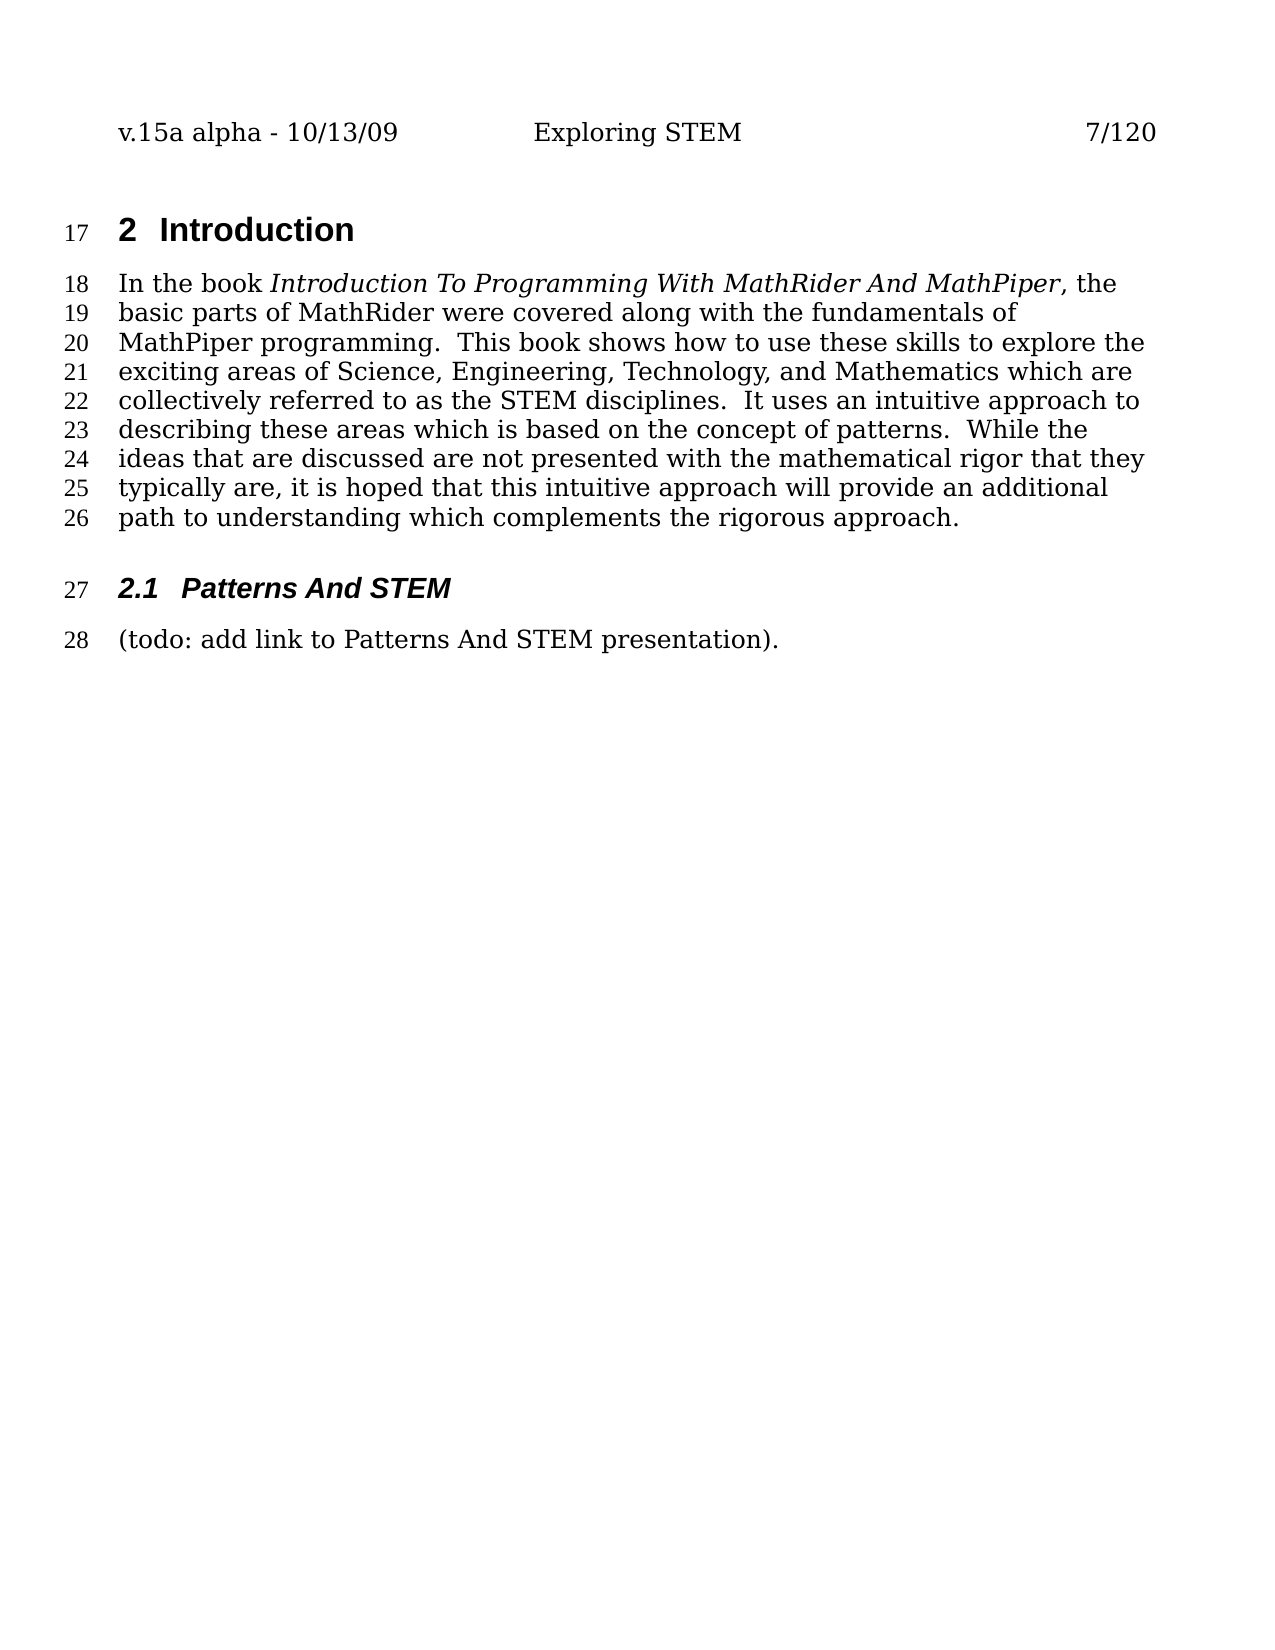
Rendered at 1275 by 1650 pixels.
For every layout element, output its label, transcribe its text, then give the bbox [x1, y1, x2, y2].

subtitle Introduction [118, 210, 1157, 248]
subtitle Patterns And STEM [118, 571, 1157, 604]
text (todo: add link to Patterns And STEM presentation). [118, 625, 1157, 654]
text In the book Introduction To Programming With MathRider And MathPiper, the basic parts of MathRider were covered along with the fundamentals of MathPiper programming. This book shows how to use these skills to explore the exciting areas of Science, Engineering, Technology, and Mathematics which are collectively referred to as the STEM disciplines. It uses an intuitive approach to describing these areas which is based on the concept of patterns. While the ideas that are discussed are not presented with the mathematical rigor that they typically are, it is hoped that this intuitive approach will provide an additional path to understanding which complements the rigorous approach. [118, 269, 1157, 532]
